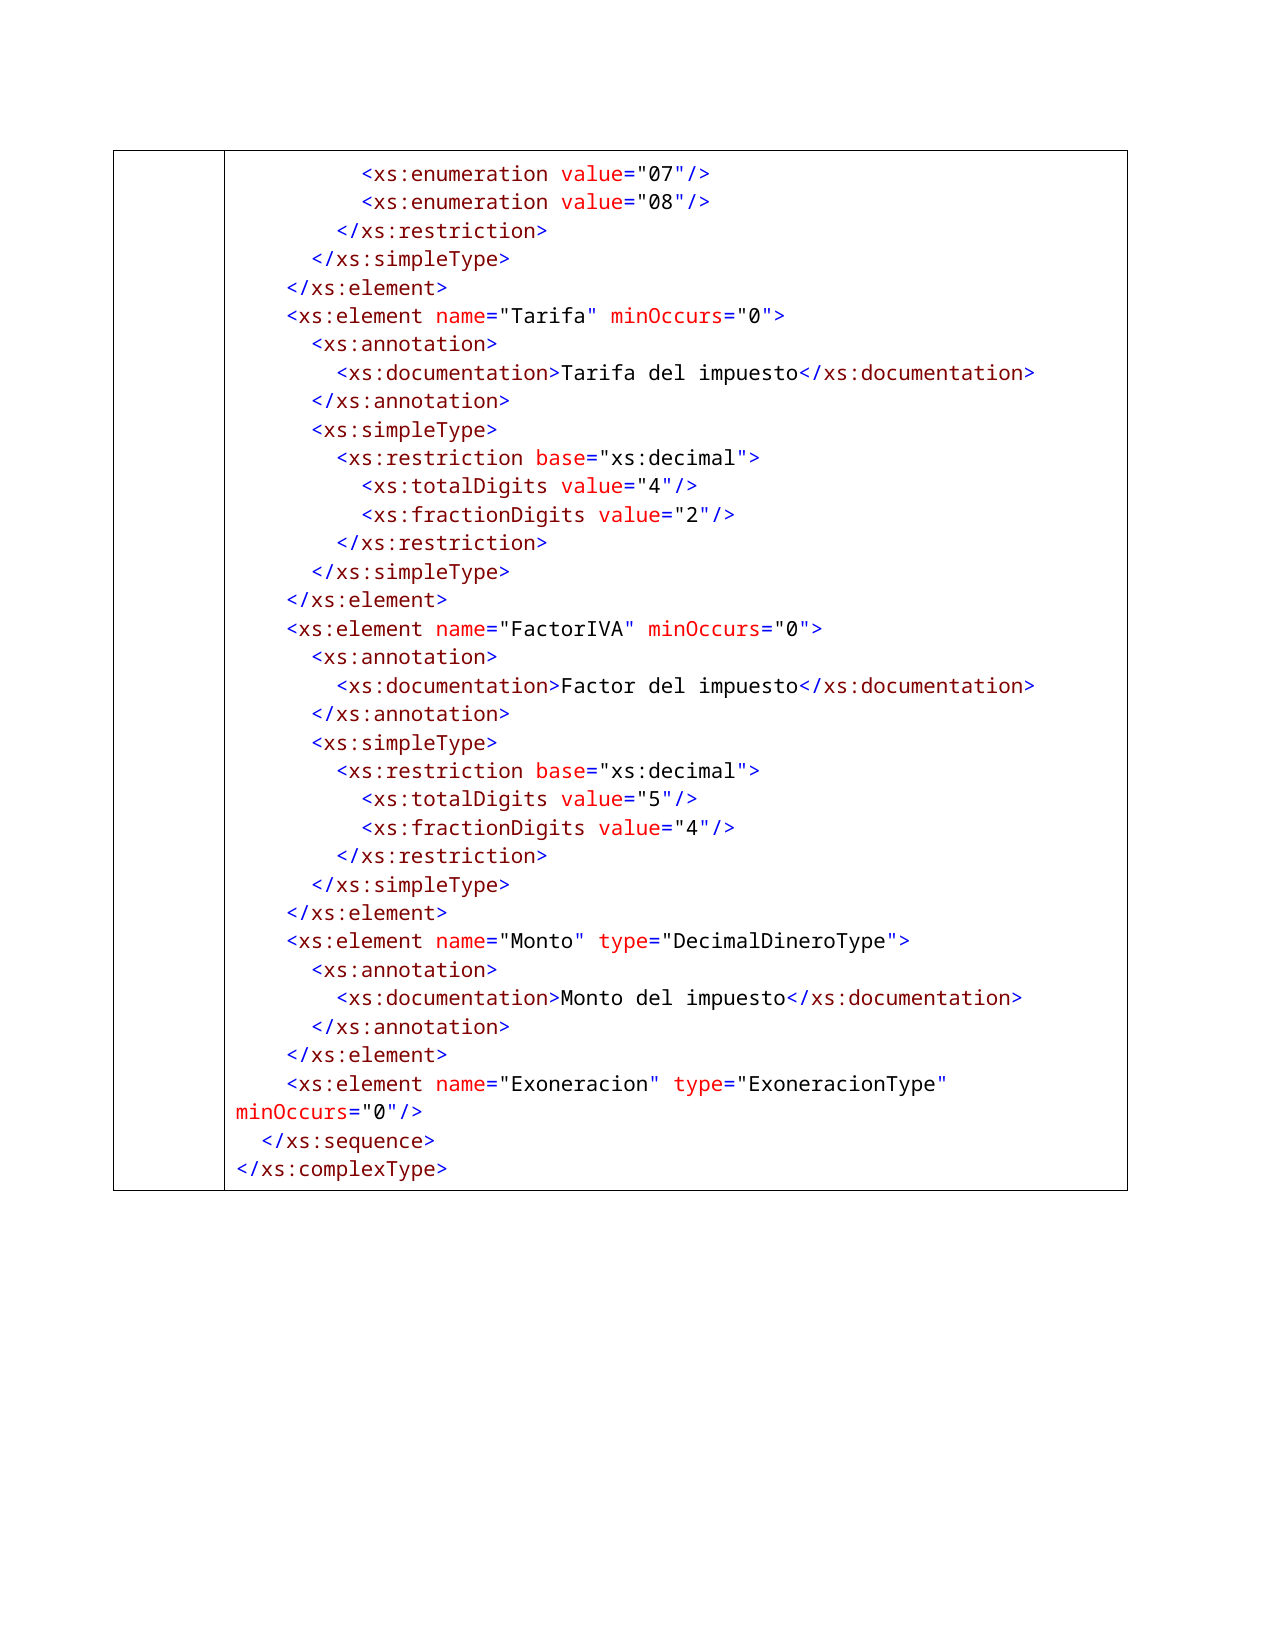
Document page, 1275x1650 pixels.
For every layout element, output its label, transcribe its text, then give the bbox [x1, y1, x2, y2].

table_cell [114, 151, 224, 1190]
table_cell <xs:enumeration value="07"/> <xs:enumeration value="08"/> </xs:restriction> </xs:simpleType> </xs:element> <xs:element name="Tarifa" minOccurs="0"> <xs:annotation> <xs:documentation>Tarifa del impuesto</xs:documentation> </xs:annotation> <xs:simpleType> <xs:restriction base="xs:decimal"> <xs:totalDigits value="4"/> <xs:fractionDigits value="2"/> </xs:restriction> </xs:simpleType> </xs:element> <xs:element name="FactorIVA" minOccurs="0"> <xs:annotation> <xs:documentation>Factor del impuesto</xs:documentation> </xs:annotation> <xs:simpleType> <xs:restriction base="xs:decimal"> <xs:totalDigits value="5"/> <xs:fractionDigits value="4"/> </xs:restriction> </xs:simpleType> </xs:element> <xs:element name="Monto" type="DecimalDineroType"> <xs:annotation> <xs:documentation>Monto del impuesto</xs:documentation> </xs:annotation> </xs:element> <xs:element name="Exoneracion" type="ExoneracionType" minOccurs="0"/> </xs:sequence> </xs:complexType> [225, 151, 1127, 1190]
